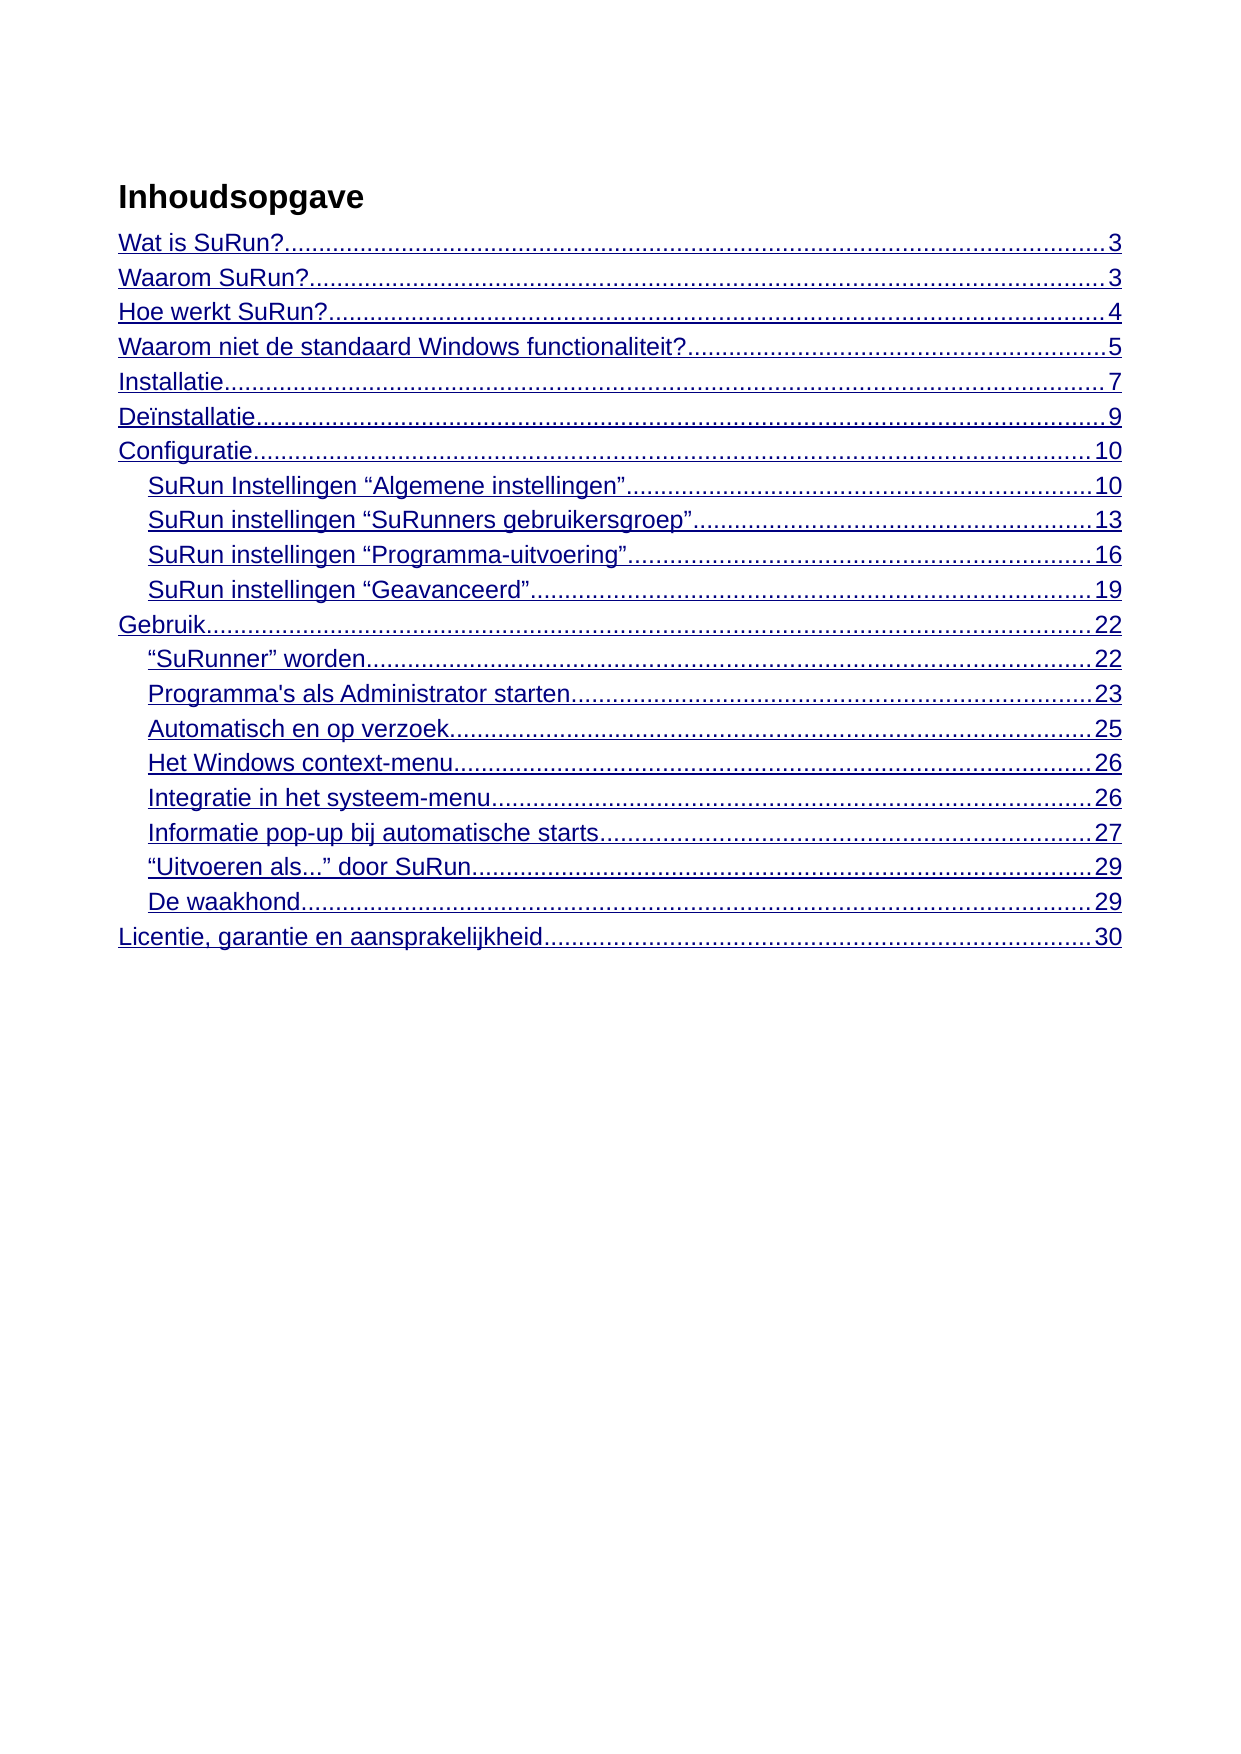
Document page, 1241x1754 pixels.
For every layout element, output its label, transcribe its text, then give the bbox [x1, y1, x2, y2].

text Configuratie 10 [118, 436, 1122, 461]
text Licentie, garantie en aansprakelijkheid 30 [118, 922, 1122, 947]
text “SuRunner” worden 22 [148, 644, 1122, 669]
text Het Windows context-menu 26 [148, 748, 1122, 773]
text Integratie in het systeem-menu 26 [148, 783, 1122, 808]
text Automatisch en op verzoek 25 [148, 714, 1122, 739]
text Programma's als Administrator starten 23 [148, 679, 1122, 704]
text Wat is SuRun? 3 [118, 228, 1122, 253]
text Hoe werkt SuRun? 4 [118, 297, 1122, 322]
text Gebruik 22 [118, 609, 1122, 635]
text SuRun instellingen “Programma-uitvoering” 16 [148, 540, 1122, 565]
text “Uitvoeren als...” door SuRun 29 [148, 852, 1122, 877]
text SuRun instellingen “SuRunners gebruikersgroep” 13 [148, 506, 1122, 530]
text De waakhond 29 [148, 887, 1122, 912]
text Informatie pop-up bij automatische starts 27 [148, 818, 1122, 843]
text Deïnstallatie 9 [118, 401, 1122, 426]
text Waarom niet de standaard Windows functionaliteit? 5 [118, 332, 1122, 357]
text SuRun instellingen “Geavanceerd” 19 [148, 575, 1122, 600]
subtitle Inhoudsopgave [118, 177, 1122, 216]
text Waarom SuRun? 3 [118, 263, 1122, 288]
text SuRun Instellingen “Algemene instellingen” 10 [148, 471, 1122, 496]
text Installatie 7 [118, 367, 1122, 392]
